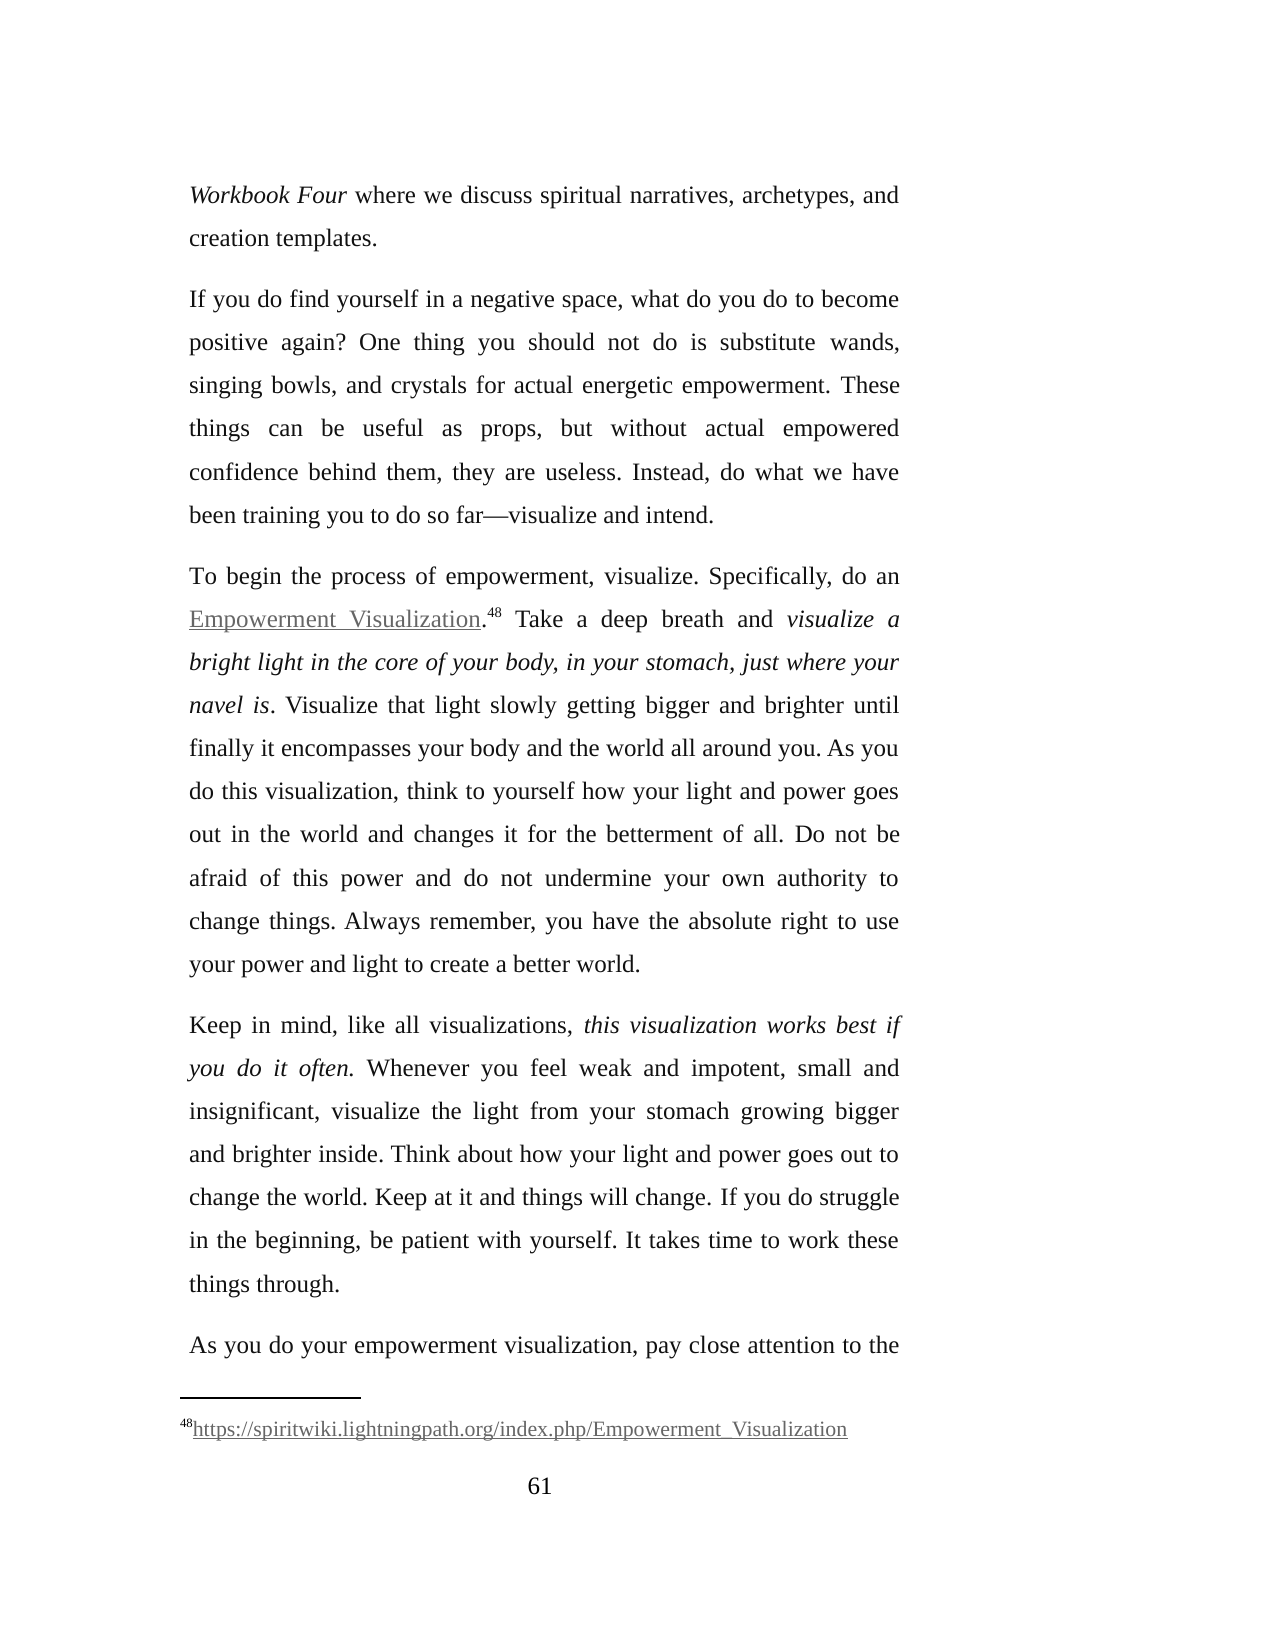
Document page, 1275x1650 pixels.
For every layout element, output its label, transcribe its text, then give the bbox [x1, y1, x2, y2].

text Workbook Four where we discuss spiritual narratives, archetypes, and creation templates. [189, 180, 900, 252]
text To begin the process of empowerment, visualize. Specifically, do an Empowerment Visualization. Take a deep breath and visualize a bright light in the core of your body, in your stomach, just where your navel is. Visualize that light slowly getting bigger and brighter until finally it encompasses your body and the world all around you. As you do this visualization, think to yourself how your light and power goes out in the world and changes it for the betterment of all. Do not be afraid of this power and do not undermine your own authority to change things. Always remember, you have the absolute right to use your power and light to create a better world. [189, 561, 900, 978]
text As you do your empowerment visualization, pay close attention to the [189, 1330, 900, 1358]
text If you do find yourself in a negative space, what do you do to become positive again? One thing you should not do is substitute wands, singing bowls, and crystals for actual energetic empowerment. These things can be useful as props, but without actual empowered confidence behind them, they are useless. Instead, do what we have been training you to do so far—visualize and intend. [189, 284, 900, 528]
text Keep in mind, like all visualizations, this visualization works best if you do it often. Whenever you feel weak and impotent, small and insignificant, visualize the light from your stomach growing bigger and brighter inside. Think about how your light and power goes out to change the world. Keep at it and things will change. If you do struggle in the beginning, be patient with yourself. It takes time to work these things through. [189, 1010, 900, 1297]
